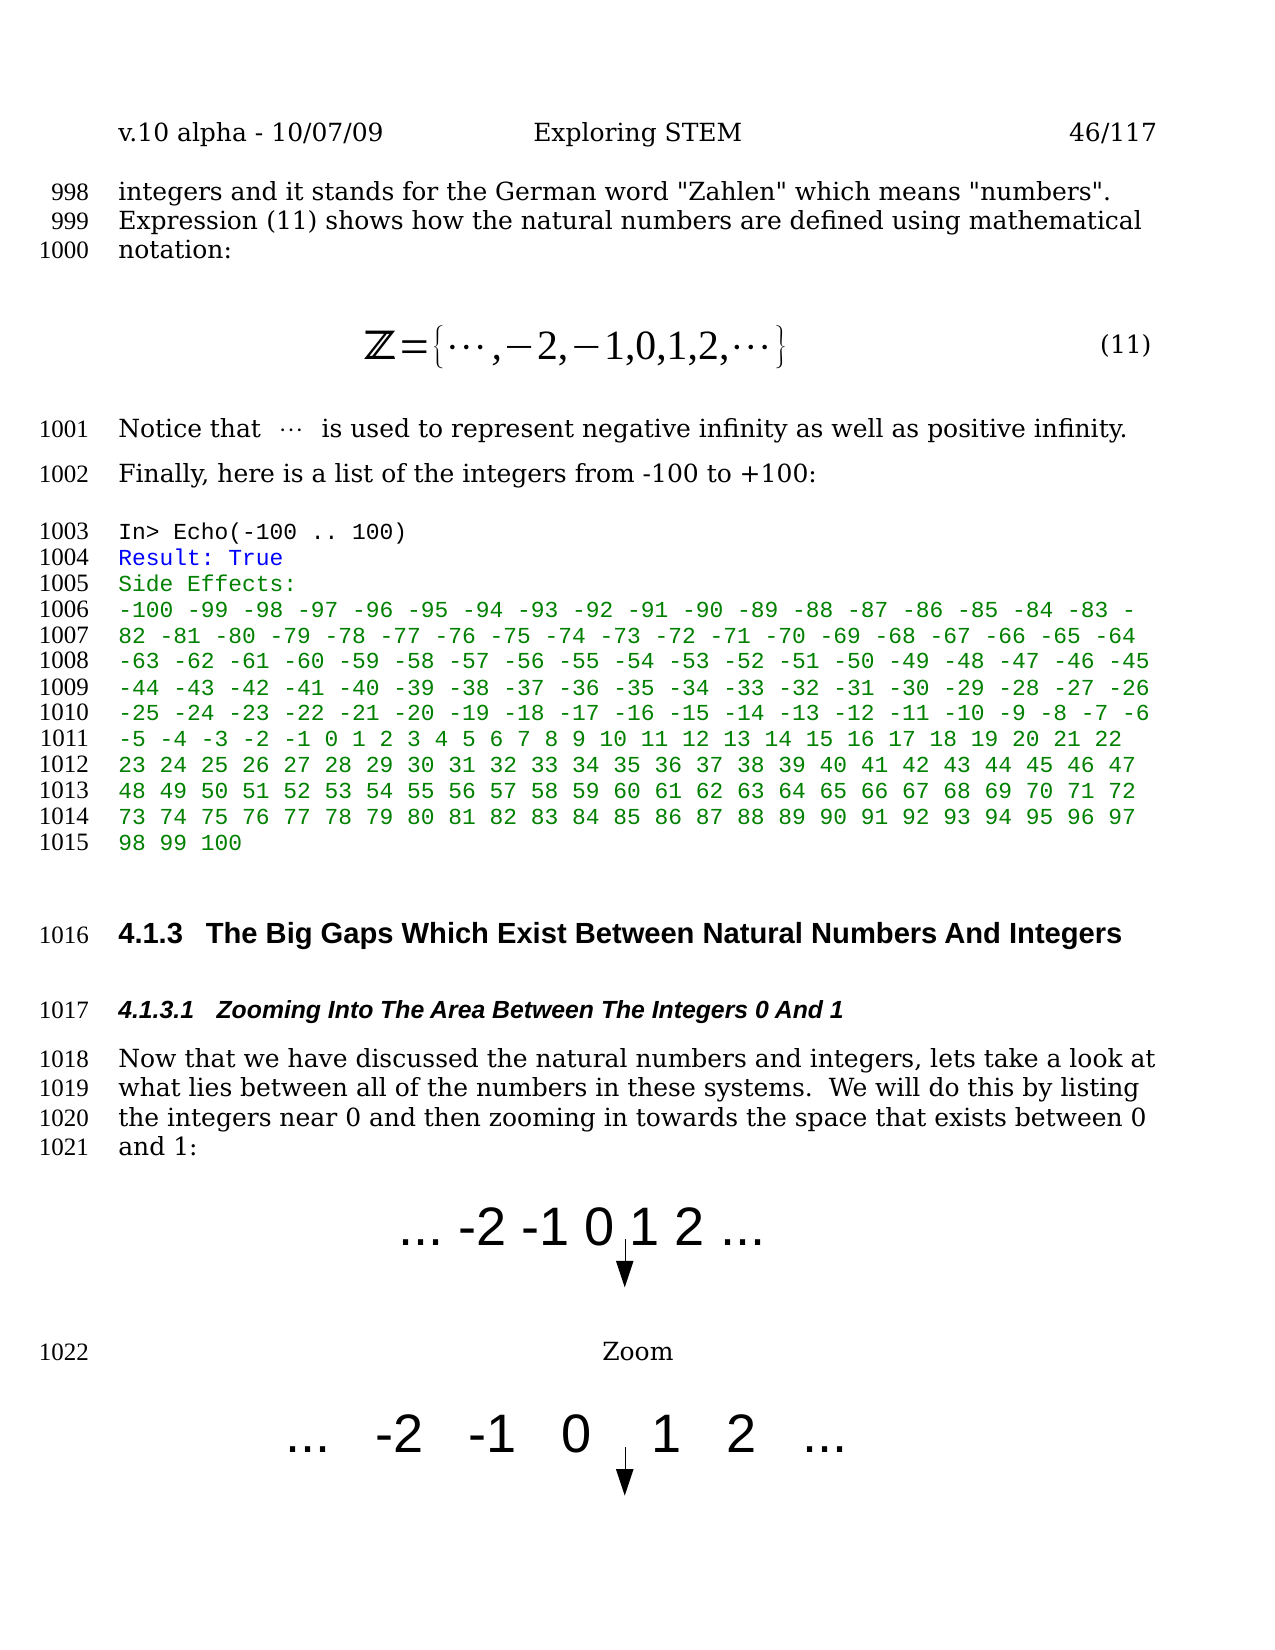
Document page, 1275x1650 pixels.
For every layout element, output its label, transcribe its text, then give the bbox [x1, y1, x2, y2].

text Finally, here is a list of the integers from -100 to +100: [118, 459, 1157, 488]
text integers and it stands for the German word "Zahlen" which means "numbers". Expression (11) shows how the natural numbers are defined using mathematical notation: [118, 177, 1157, 264]
text Zoom [118, 1337, 1157, 1366]
subtitle The Big Gaps Which Exist Between Natural Numbers And Integers [118, 916, 1157, 950]
text Notice thatis used to represent negative infinity as well as positive infinity. [118, 414, 1157, 444]
text Now that we have discussed the natural numbers and integers, lets take a look at what lies between all of the numbers in these systems. We will do this by listing the integers near 0 and then zooming in towards the space that exists between 0 and 1: [118, 1044, 1157, 1161]
table_header [118, 315, 1041, 376]
text -100 -99 -98 -97 -96 -95 -94 -93 -92 -91 -90 -89 -88 -87 -86 -85 -84 -83 -82 -81 -80 -79 -78 -77 -76 -75 -74 -73 -72 -71 -70 -69 -68 -67 -66 -65 -64 -63 -62 -61 -60 -59 -58 -57 -56 -55 -54 -53 -52 -51 -50 -49 -48 -47 -46 -45 -44 -43 -42 -41 -40 -39 -38 -37 -36 -35 -34 -33 -32 -31 -30 -29 -28 -27 -26 -25 -24 -23 -22 -21 -20 -19 -18 -17 -16 -15 -14 -13 -12 -11 -10 -9 -8 -7 -6 -5 -4 -3 -2 -1 0 1 2 3 4 5 6 7 8 9 10 11 12 13 14 15 16 17 18 19 20 21 22 23 24 25 26 27 28 29 30 31 32 33 34 35 36 37 38 39 40 41 42 43 44 45 46 47 48 49 50 51 52 53 54 55 56 57 58 59 60 61 62 63 64 65 66 67 68 69 70 71 72 73 74 75 76 77 78 79 80 81 82 83 84 85 86 87 88 89 90 91 92 93 94 95 96 97 98 99 100 [118, 598, 1157, 857]
table_header (11) [1041, 315, 1157, 376]
text Side Effects: [118, 572, 1157, 598]
text In> Echo(-100 .. 100) [118, 520, 1157, 546]
subtitle Zooming Into The Area Between The Integers 0 And 1 [118, 995, 1157, 1023]
text Result: True [118, 546, 1157, 572]
